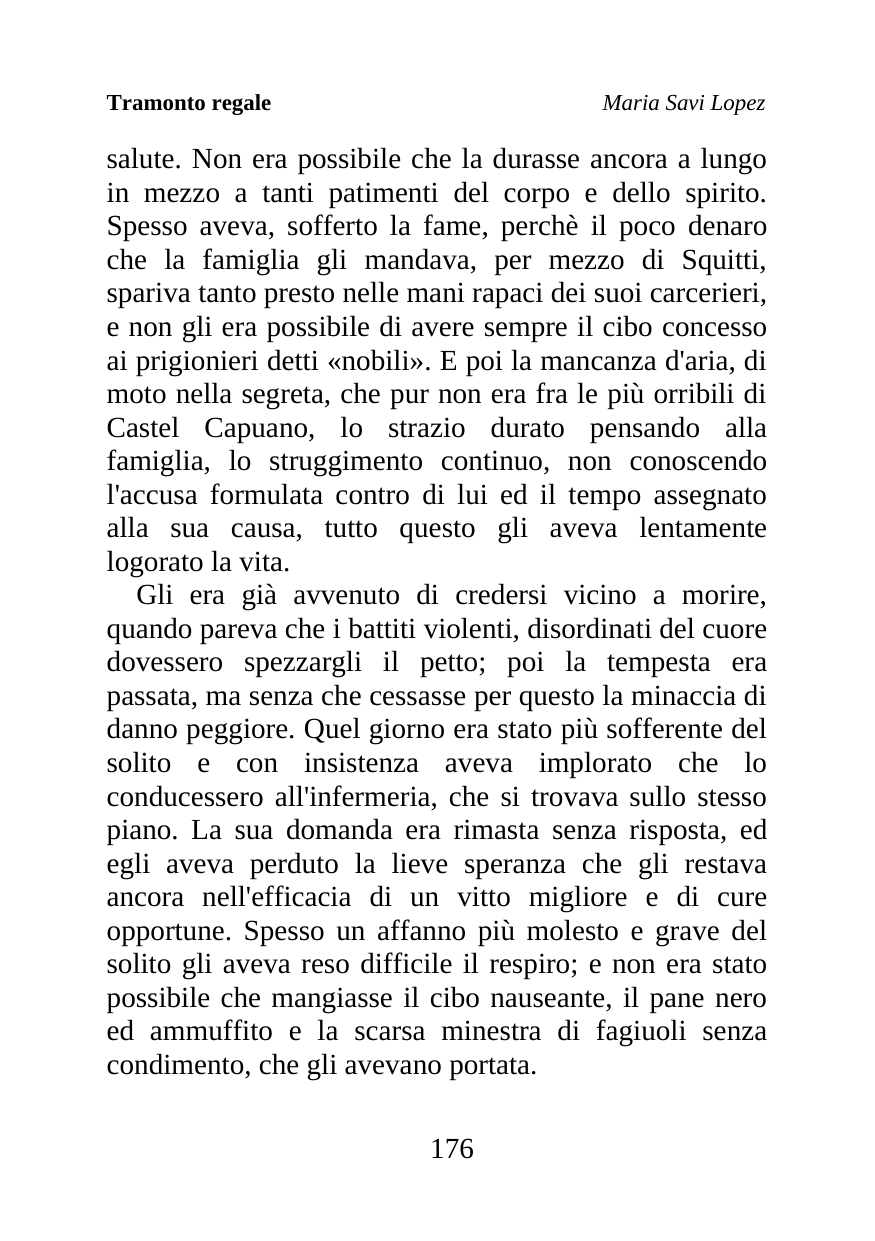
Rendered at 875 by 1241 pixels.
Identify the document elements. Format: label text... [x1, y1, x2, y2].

text salute. Non era possibile che la durasse ancora a lungo in mezzo a tanti patimenti del corpo e dello spirito. Spesso aveva, sofferto la fame, perchè il poco denaro che la famiglia gli mandava, per mezzo di Squitti, spariva tanto presto nelle mani rapaci dei suoi carcerieri, e non gli era possibile di avere sempre il cibo concesso ai prigionieri detti «nobili». E poi la mancanza d'aria, di moto nella segreta, che pur non era fra le più orribili di Castel Capuano, lo strazio durato pensando alla famiglia, lo struggimento continuo, non conoscendo l'accusa formulata contro di lui ed il tempo assegnato alla sua causa, tutto questo gli aveva lentamente logorato la vita. [106, 141, 768, 577]
text Gli era già avvenuto di credersi vicino a morire, quando pareva che i battiti violenti, disordinati del cuore dovessero spezzargli il petto; poi la tempesta era passata, ma senza che cessasse per questo la minaccia di danno peggiore. Quel giorno era stato più sofferente del solito e con insistenza aveva implorato che lo conducessero all'infermeria, che si trovava sullo stesso piano. La sua domanda era rimasta senza risposta, ed egli aveva perduto la lieve speranza che gli restava ancora nell'efficacia di un vitto migliore e di cure opportune. Spesso un affanno più molesto e grave del solito gli aveva reso difficile il respiro; e non era stato possibile che mangiasse il cibo nauseante, il pane nero ed ammuffito e la scarsa minestra di fagiuoli senza condimento, che gli avevano portata. [106, 577, 768, 1081]
